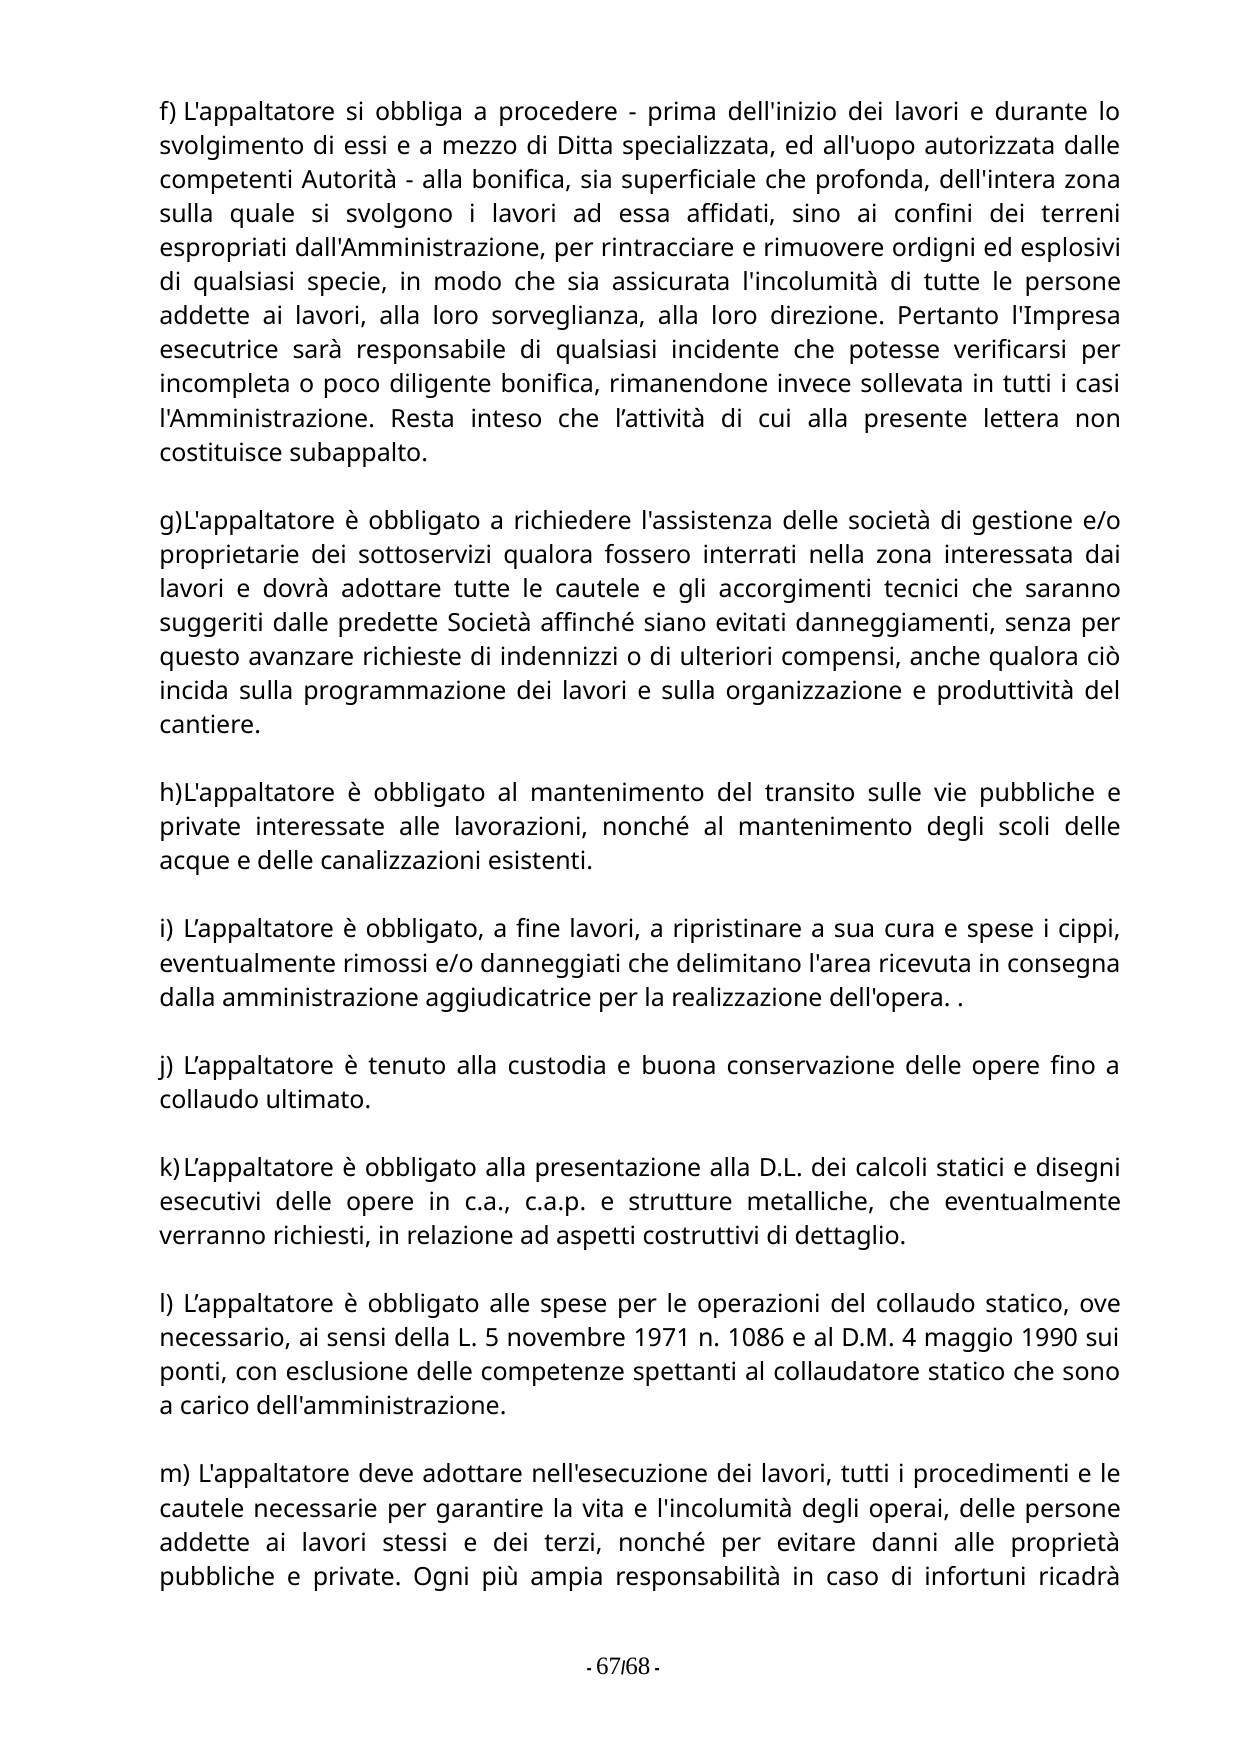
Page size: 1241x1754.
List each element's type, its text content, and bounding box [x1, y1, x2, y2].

text k) L’appaltatore è obbligato alla presentazione alla D.L. dei calcoli statici e disegni esecutivi delle opere in c.a., c.a.p. e strutture metalliche, che eventualmente verranno richiesti, in relazione ad aspetti costruttivi di dettaglio. [159, 1149, 1122, 1252]
text h) L'appaltatore è obbligato al mantenimento del transito sulle vie pubbliche e private interessate alle lavorazioni, nonché al mantenimento degli scoli delle acque e delle canalizzazioni esistenti. [159, 775, 1122, 877]
text g) L'appaltatore è obbligato a richiedere l'assistenza delle società di gestione e/o proprietarie dei sottoservizi qualora fossero interrati nella zona interessata dai lavori e dovrà adottare tutte le cautele e gli accorgimenti tecnici che saranno suggeriti dalle predette Società affinché siano evitati danneggiamenti, senza per questo avanzare richieste di indennizzi o di ulteriori compensi, anche qualora ciò incida sulla programmazione dei lavori e sulla organizzazione e produttività del cantiere. [159, 502, 1122, 741]
text f) L'appaltatore si obbliga a procedere - prima dell'inizio dei lavori e durante lo svolgimento di essi e a mezzo di Ditta specializzata, ed all'uopo autorizzata dalle competenti Autorità - alla bonifica, sia superficiale che profonda, dell'intera zona sulla quale si svolgono i lavori ad essa affidati, sino ai confini dei terreni espropriati dall'Amministrazione, per rintracciare e rimuovere ordigni ed esplosivi di qualsiasi specie, in modo che sia assicurata l'incolumità di tutte le persone addette ai lavori, alla loro sorveglianza, alla loro direzione. Pertanto l'Impresa esecutrice sarà responsabile di qualsiasi incidente che potesse verificarsi per incompleta o poco diligente bonifica, rimanendone invece sollevata in tutti i casi l'Amministrazione. Resta inteso che l’attività di cui alla presente lettera non costituisce subappalto. [159, 94, 1122, 468]
text l) L’appaltatore è obbligato alle spese per le operazioni del collaudo statico, ove necessario, ai sensi della L. 5 novembre 1971 n. 1086 e al D.M. 4 maggio 1990 sui ponti, con esclusione delle competenze spettanti al collaudatore statico che sono a carico dell'amministrazione. [159, 1286, 1122, 1422]
text j) L’appaltatore è tenuto alla custodia e buona conservazione delle opere fino a collaudo ultimato. [159, 1047, 1122, 1116]
text m) L'appaltatore deve adottare nell'esecuzione dei lavori, tutti i procedimenti e le cautele necessarie per garantire la vita e l'incolumità degli operai, delle persone addette ai lavori stessi e dei terzi, nonché per evitare danni alle proprietà pubbliche e private. Ogni più ampia responsabilità in caso di infortuni ricadrà [159, 1456, 1122, 1592]
text i) L’appaltatore è obbligato, a fine lavori, a ripristinare a sua cura e spese i cippi, eventualmente rimossi e/o danneggiati che delimitano l'area ricevuta in consegna dalla amministrazione aggiudicatrice per la realizzazione dell'opera. . [159, 911, 1122, 1013]
